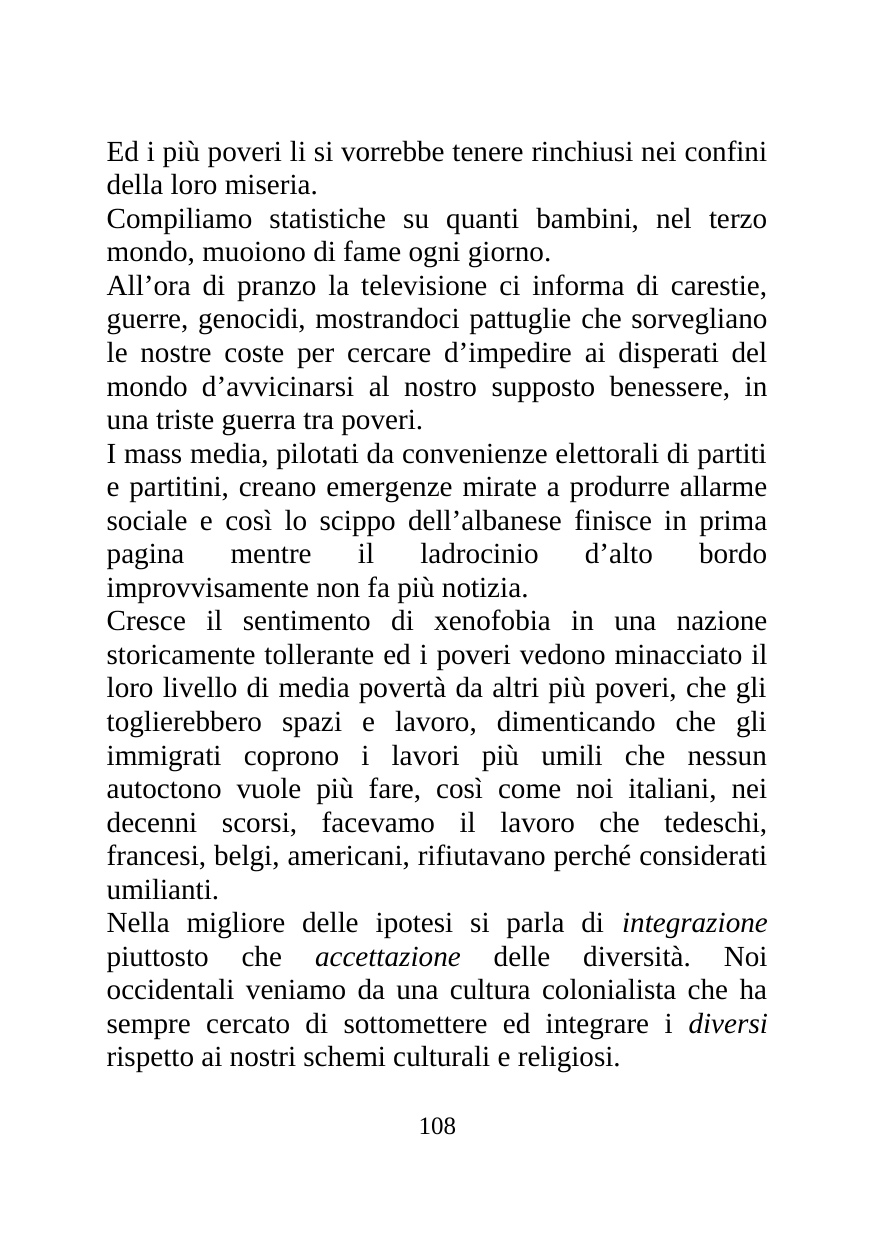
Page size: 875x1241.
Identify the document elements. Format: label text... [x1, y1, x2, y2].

text Nella migliore delle ipotesi si parla di integrazione piuttosto che accettazione delle diversità. Noi occidentali veniamo da una cultura colonialista che ha sempre cercato di sottomettere ed integrare i diversi rispetto ai nostri schemi culturali e religiosi. [106, 905, 768, 1073]
text All’ora di pranzo la televisione ci informa di carestie, guerre, genocidi, mostrandoci pattuglie che sorvegliano le nostre coste per cercare d’impedire ai disperati del mondo d’avvicinarsi al nostro supposto benessere, in una triste guerra tra poveri. [106, 268, 768, 436]
text Cresce il sentimento di xenofobia in una nazione storicamente tollerante ed i poveri vedono minacciato il loro livello di media povertà da altri più poveri, che gli toglierebbero spazi e lavoro, dimenticando che gli immigrati coprono i lavori più umili che nessun autoctono vuole più fare, così come noi italiani, nei decenni scorsi, facevamo il lavoro che tedeschi, francesi, belgi, americani, rifiutavano perché considerati umilianti. [106, 603, 768, 905]
text Ed i più poveri li si vorrebbe tenere rinchiusi nei confini della loro miseria. [106, 134, 768, 201]
text Compiliamo statistiche su quanti bambini, nel terzo mondo, muoiono di fame ogni giorno. [106, 201, 768, 268]
text I mass media, pilotati da convenienze elettorali di partiti e partitini, creano emergenze mirate a produrre allarme sociale e così lo scippo dell’albanese finisce in prima pagina mentre il ladrocinio d’alto bordo improvvisamente non fa più notizia. [106, 436, 768, 603]
